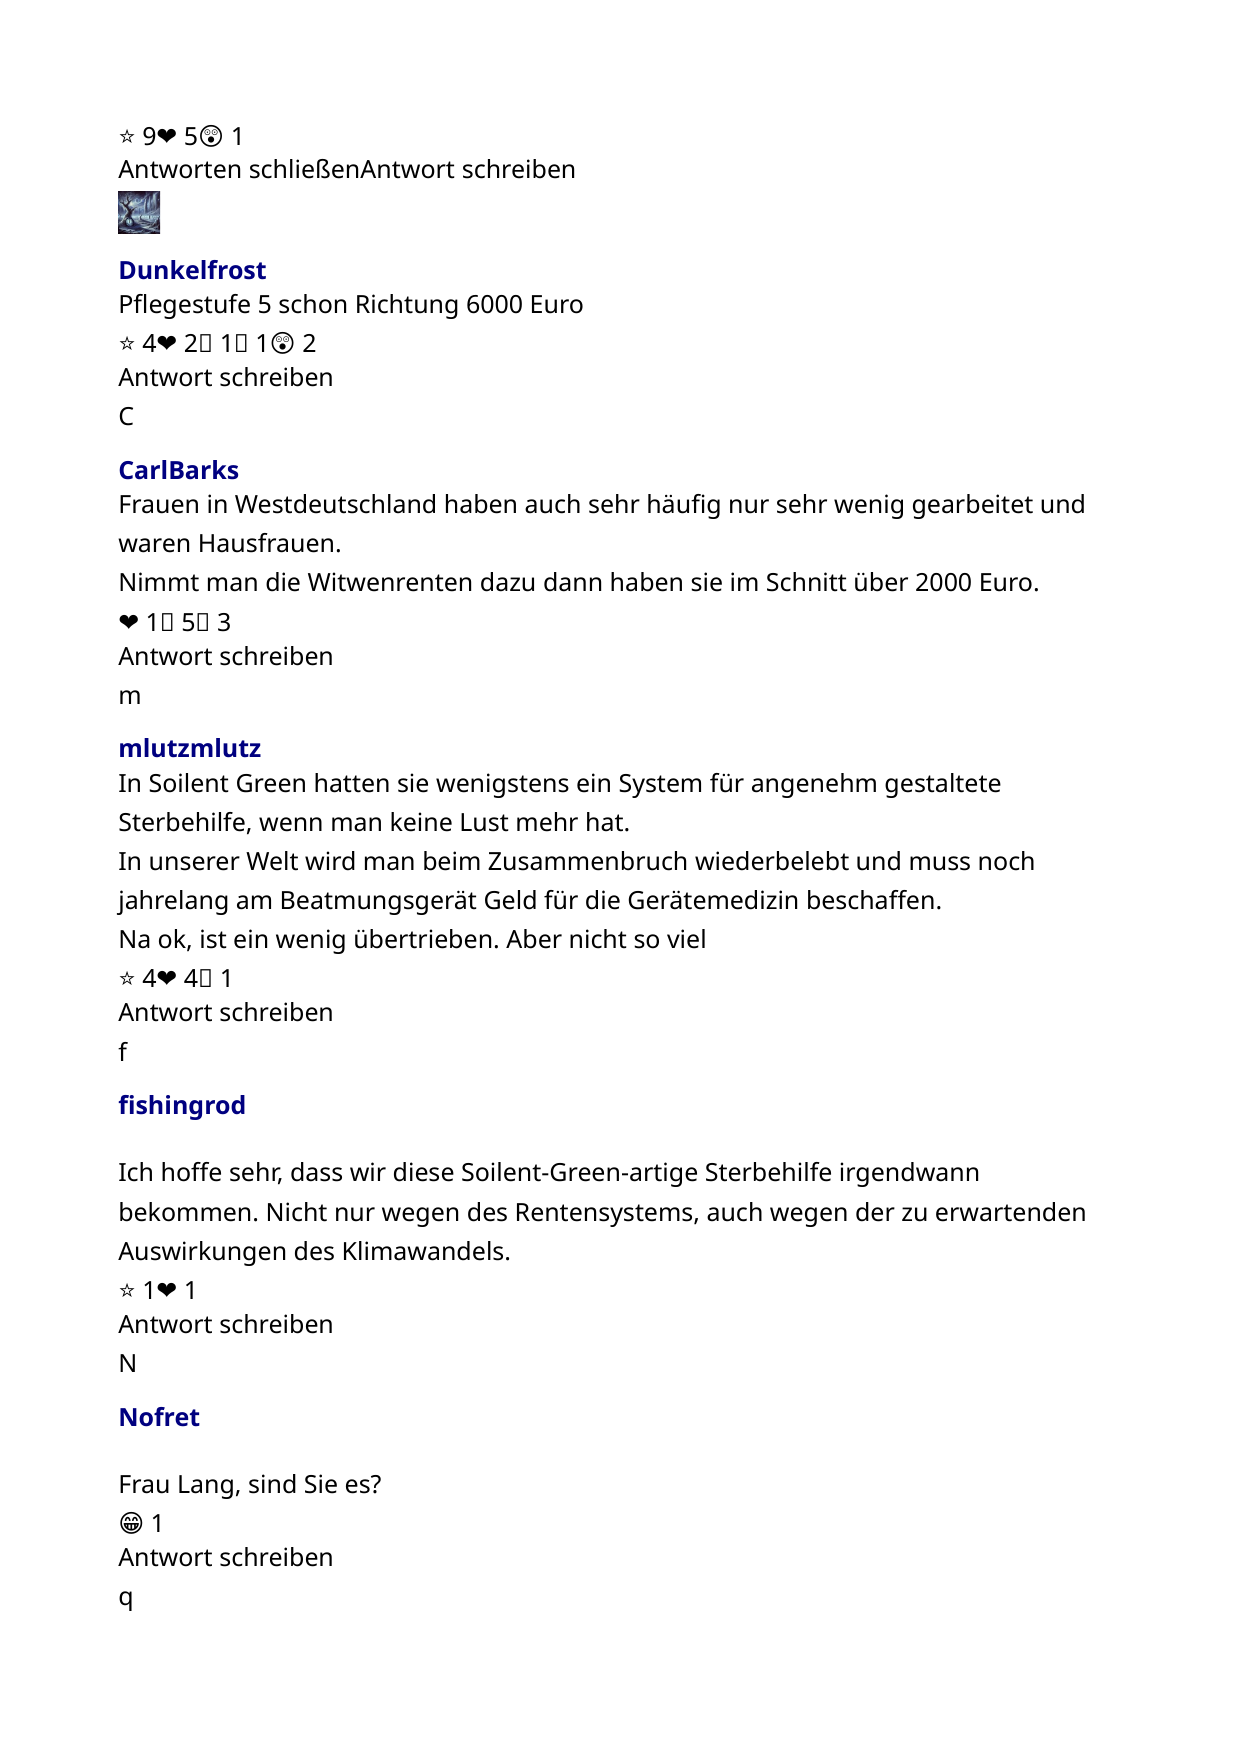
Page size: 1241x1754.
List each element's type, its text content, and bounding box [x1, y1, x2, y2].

text Nimmt man die Witwenrenten dazu dann haben sie im Schnitt über 2000 Euro. [118, 565, 1122, 599]
subtitle fishingrod [118, 1088, 1122, 1122]
text Antwort schreiben [118, 1307, 1122, 1341]
text Antwort schreiben [118, 995, 1122, 1029]
text q [118, 1579, 1122, 1613]
text Frau Lang, sind Sie es? [118, 1467, 1122, 1501]
text Frauen in Westdeutschland haben auch sehr häufig nur sehr wenig gearbeitet und waren Hausfrauen. [118, 487, 1122, 560]
text ⭐️ 1❤️ 1 [118, 1273, 1122, 1307]
text Antwort schreiben [118, 1540, 1122, 1574]
picture [118, 191, 161, 234]
subtitle CarlBarks [118, 453, 1122, 487]
text N [118, 1346, 1122, 1380]
text ⭐️ 4❤️ 4🙁 1 [118, 961, 1122, 995]
text Antwort schreiben [118, 360, 1122, 394]
text Pflegestufe 5 schon Richtung 6000 Euro [118, 286, 1122, 321]
text Ich hoffe sehr, dass wir diese Soilent-Green-artige Sterbehilfe irgendwann bekommen. Nicht nur wegen des Rentensystems, auch wegen der zu erwartenden Auswirkungen des Klimawandels. [118, 1155, 1122, 1267]
text 😁 1 [118, 1506, 1122, 1540]
text Na ok, ist ein wenig übertrieben. Aber nicht so viel [118, 922, 1122, 956]
text ❤️ 1🙁 5🤨 3 [118, 604, 1122, 638]
text In unserer Welt wird man beim Zusammenbruch wiederbelebt und muss noch jahrelang am Beatmungsgerät Geld für die Gerätemedizin beschaffen. [118, 843, 1122, 917]
text In Soilent Green hatten sie wenigstens ein System für angenehm gestaltete Sterbehilfe, wenn man keine Lust mehr hat. [118, 765, 1122, 838]
text Antwort schreiben [118, 638, 1122, 672]
text C [118, 399, 1122, 433]
text ⭐️ 9❤️ 5😲 1 [118, 118, 1122, 152]
text f [118, 1034, 1122, 1068]
text ⭐️ 4❤️ 2🙁 1🤨 1😲 2 [118, 326, 1122, 360]
subtitle Dunkelfrost [118, 252, 1122, 286]
subtitle mlutzmlutz [118, 731, 1122, 765]
text m [118, 677, 1122, 711]
subtitle Nofret [118, 1399, 1122, 1434]
text Antworten schließenAntwort schreiben [118, 152, 1122, 186]
